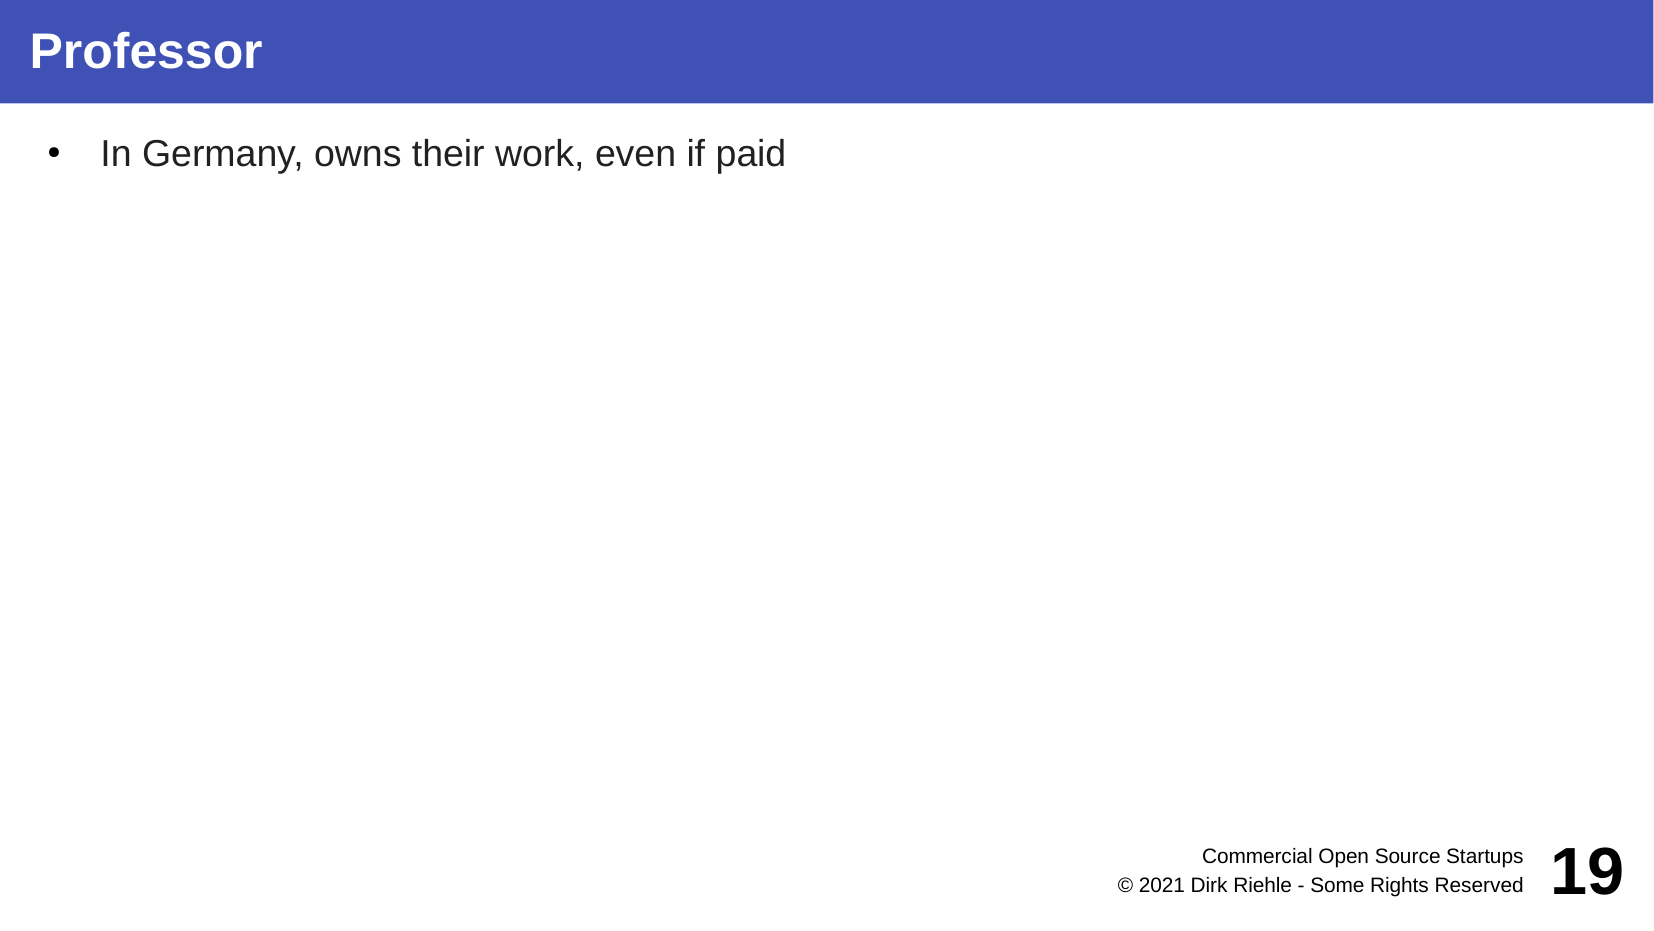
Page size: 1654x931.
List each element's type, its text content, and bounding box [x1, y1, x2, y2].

title Professor [0, 0, 1654, 104]
list In Germany, owns their work, even if paid [29, 132, 1625, 813]
